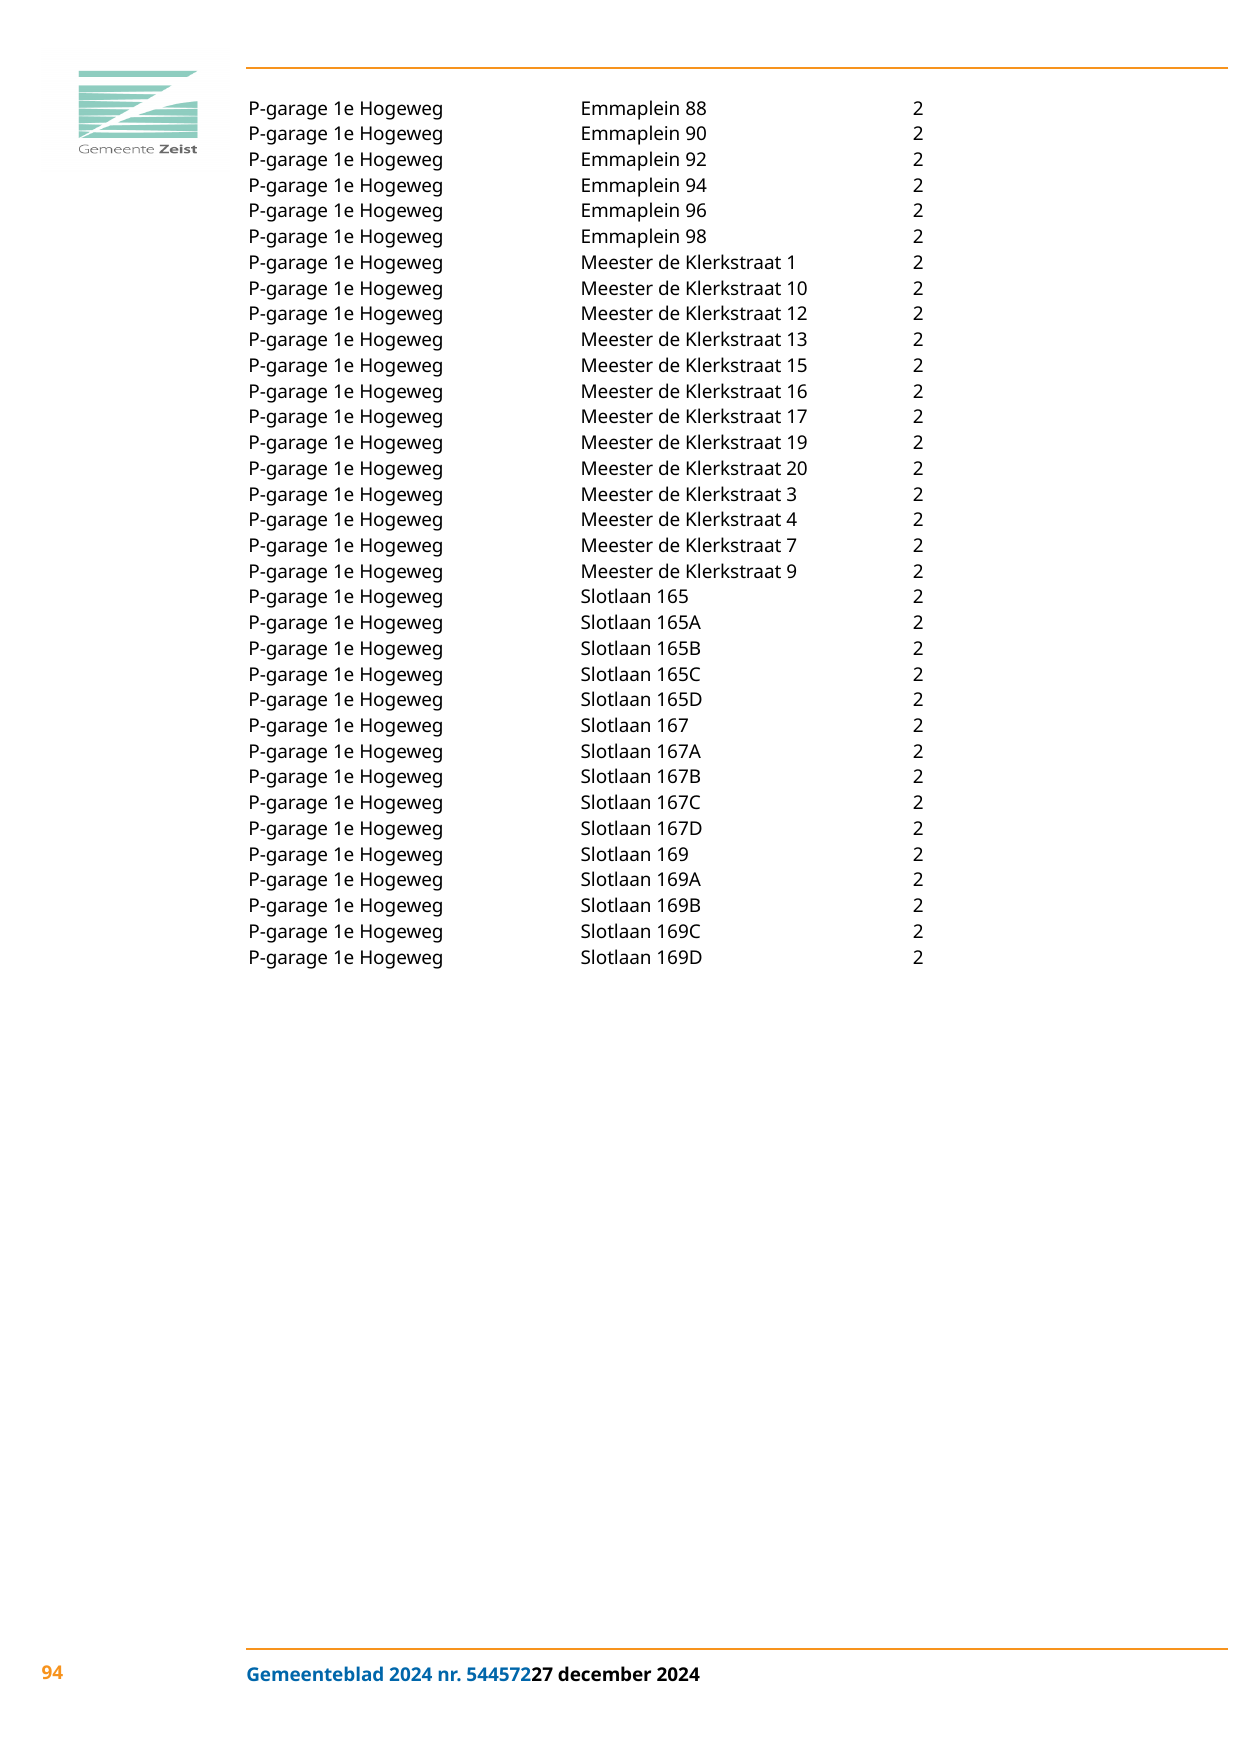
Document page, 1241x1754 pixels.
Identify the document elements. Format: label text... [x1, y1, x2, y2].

table_cell 2 [913, 481, 1152, 506]
table_cell 2 [913, 326, 1152, 352]
table_cell P-garage 1e Hogeweg [248, 172, 580, 198]
table_cell 2 [913, 944, 1152, 969]
table_cell 2 [913, 224, 1152, 249]
table_cell P-garage 1e Hogeweg [248, 378, 580, 403]
table_cell Slotlaan 167 [580, 712, 913, 738]
table_cell Emmaplein 92 [580, 146, 913, 172]
picture [41, 47, 231, 172]
table_cell P-garage 1e Hogeweg [248, 841, 580, 867]
table_cell P-garage 1e Hogeweg [248, 738, 580, 764]
table_cell P-garage 1e Hogeweg [248, 506, 580, 532]
table_cell 2 [913, 584, 1152, 609]
table_cell Meester de Klerkstraat 17 [580, 404, 913, 429]
table_cell P-garage 1e Hogeweg [248, 764, 580, 789]
table_cell Emmaplein 94 [580, 172, 913, 198]
table_cell 2 [913, 764, 1152, 789]
table_cell Meester de Klerkstraat 20 [580, 455, 913, 481]
table_cell 2 [913, 815, 1152, 841]
table_cell P-garage 1e Hogeweg [248, 301, 580, 326]
table_cell P-garage 1e Hogeweg [248, 481, 580, 506]
table_cell Slotlaan 165C [580, 661, 913, 687]
table_cell 2 [913, 121, 1152, 146]
table_cell 2 [913, 455, 1152, 481]
table_cell P-garage 1e Hogeweg [248, 275, 580, 301]
table_cell Meester de Klerkstraat 1 [580, 249, 913, 275]
table_cell P-garage 1e Hogeweg [248, 661, 580, 687]
table_cell P-garage 1e Hogeweg [248, 455, 580, 481]
table_cell 2 [913, 918, 1152, 944]
table_cell 2 [913, 95, 1152, 121]
table_cell 2 [913, 687, 1152, 712]
table_cell 2 [913, 558, 1152, 584]
table_cell Slotlaan 169B [580, 893, 913, 918]
table_cell Slotlaan 169 [580, 841, 913, 867]
table_cell Meester de Klerkstraat 16 [580, 378, 913, 403]
table_cell 2 [913, 378, 1152, 403]
table_cell 2 [913, 301, 1152, 326]
table_cell Meester de Klerkstraat 10 [580, 275, 913, 301]
table_cell Slotlaan 167D [580, 815, 913, 841]
table_cell P-garage 1e Hogeweg [248, 944, 580, 969]
table_cell Emmaplein 98 [580, 224, 913, 249]
table_cell Slotlaan 165A [580, 609, 913, 635]
table_cell Meester de Klerkstraat 9 [580, 558, 913, 584]
table_cell P-garage 1e Hogeweg [248, 584, 580, 609]
table_cell 2 [913, 506, 1152, 532]
table_cell 2 [913, 790, 1152, 815]
table_cell P-garage 1e Hogeweg [248, 224, 580, 249]
table_cell 2 [913, 404, 1152, 429]
table_cell P-garage 1e Hogeweg [248, 918, 580, 944]
table_cell Slotlaan 167A [580, 738, 913, 764]
table_cell 2 [913, 661, 1152, 687]
table_cell Slotlaan 165D [580, 687, 913, 712]
table_cell 2 [913, 609, 1152, 635]
table_cell P-garage 1e Hogeweg [248, 609, 580, 635]
table_cell 2 [913, 635, 1152, 661]
table_cell Emmaplein 96 [580, 198, 913, 223]
table_cell 2 [913, 198, 1152, 223]
table_cell P-garage 1e Hogeweg [248, 532, 580, 558]
table_cell Slotlaan 167C [580, 790, 913, 815]
table_cell 2 [913, 275, 1152, 301]
table_cell Meester de Klerkstraat 19 [580, 429, 913, 455]
table_cell Meester de Klerkstraat 12 [580, 301, 913, 326]
table_cell 2 [913, 532, 1152, 558]
table_cell P-garage 1e Hogeweg [248, 404, 580, 429]
table_cell P-garage 1e Hogeweg [248, 893, 580, 918]
table_cell 2 [913, 738, 1152, 764]
table_cell Meester de Klerkstraat 3 [580, 481, 913, 506]
table_cell P-garage 1e Hogeweg [248, 429, 580, 455]
table_cell P-garage 1e Hogeweg [248, 712, 580, 738]
table_cell 2 [913, 352, 1152, 378]
table_cell 2 [913, 172, 1152, 198]
table_cell P-garage 1e Hogeweg [248, 198, 580, 223]
table_cell Slotlaan 165B [580, 635, 913, 661]
table_cell P-garage 1e Hogeweg [248, 790, 580, 815]
table_cell Slotlaan 169C [580, 918, 913, 944]
table_cell P-garage 1e Hogeweg [248, 352, 580, 378]
table_cell 2 [913, 867, 1152, 892]
table_cell Emmaplein 88 [580, 95, 913, 121]
table_cell P-garage 1e Hogeweg [248, 121, 580, 146]
table_cell Slotlaan 169A [580, 867, 913, 892]
table_cell P-garage 1e Hogeweg [248, 635, 580, 661]
table_cell 2 [913, 841, 1152, 867]
table_cell Slotlaan 167B [580, 764, 913, 789]
table_cell P-garage 1e Hogeweg [248, 558, 580, 584]
table_cell Meester de Klerkstraat 7 [580, 532, 913, 558]
table_cell Meester de Klerkstraat 15 [580, 352, 913, 378]
table_cell 2 [913, 146, 1152, 172]
table_cell Meester de Klerkstraat 13 [580, 326, 913, 352]
table_cell P-garage 1e Hogeweg [248, 95, 580, 121]
table_cell P-garage 1e Hogeweg [248, 815, 580, 841]
table_cell Slotlaan 165 [580, 584, 913, 609]
table_cell P-garage 1e Hogeweg [248, 326, 580, 352]
table_cell P-garage 1e Hogeweg [248, 249, 580, 275]
table_cell 2 [913, 893, 1152, 918]
table_cell P-garage 1e Hogeweg [248, 867, 580, 892]
table_cell 2 [913, 249, 1152, 275]
table_cell P-garage 1e Hogeweg [248, 146, 580, 172]
table_cell 2 [913, 712, 1152, 738]
table_cell Emmaplein 90 [580, 121, 913, 146]
table_cell 2 [913, 429, 1152, 455]
table_cell P-garage 1e Hogeweg [248, 687, 580, 712]
table_cell Slotlaan 169D [580, 944, 913, 969]
table_cell Meester de Klerkstraat 4 [580, 506, 913, 532]
